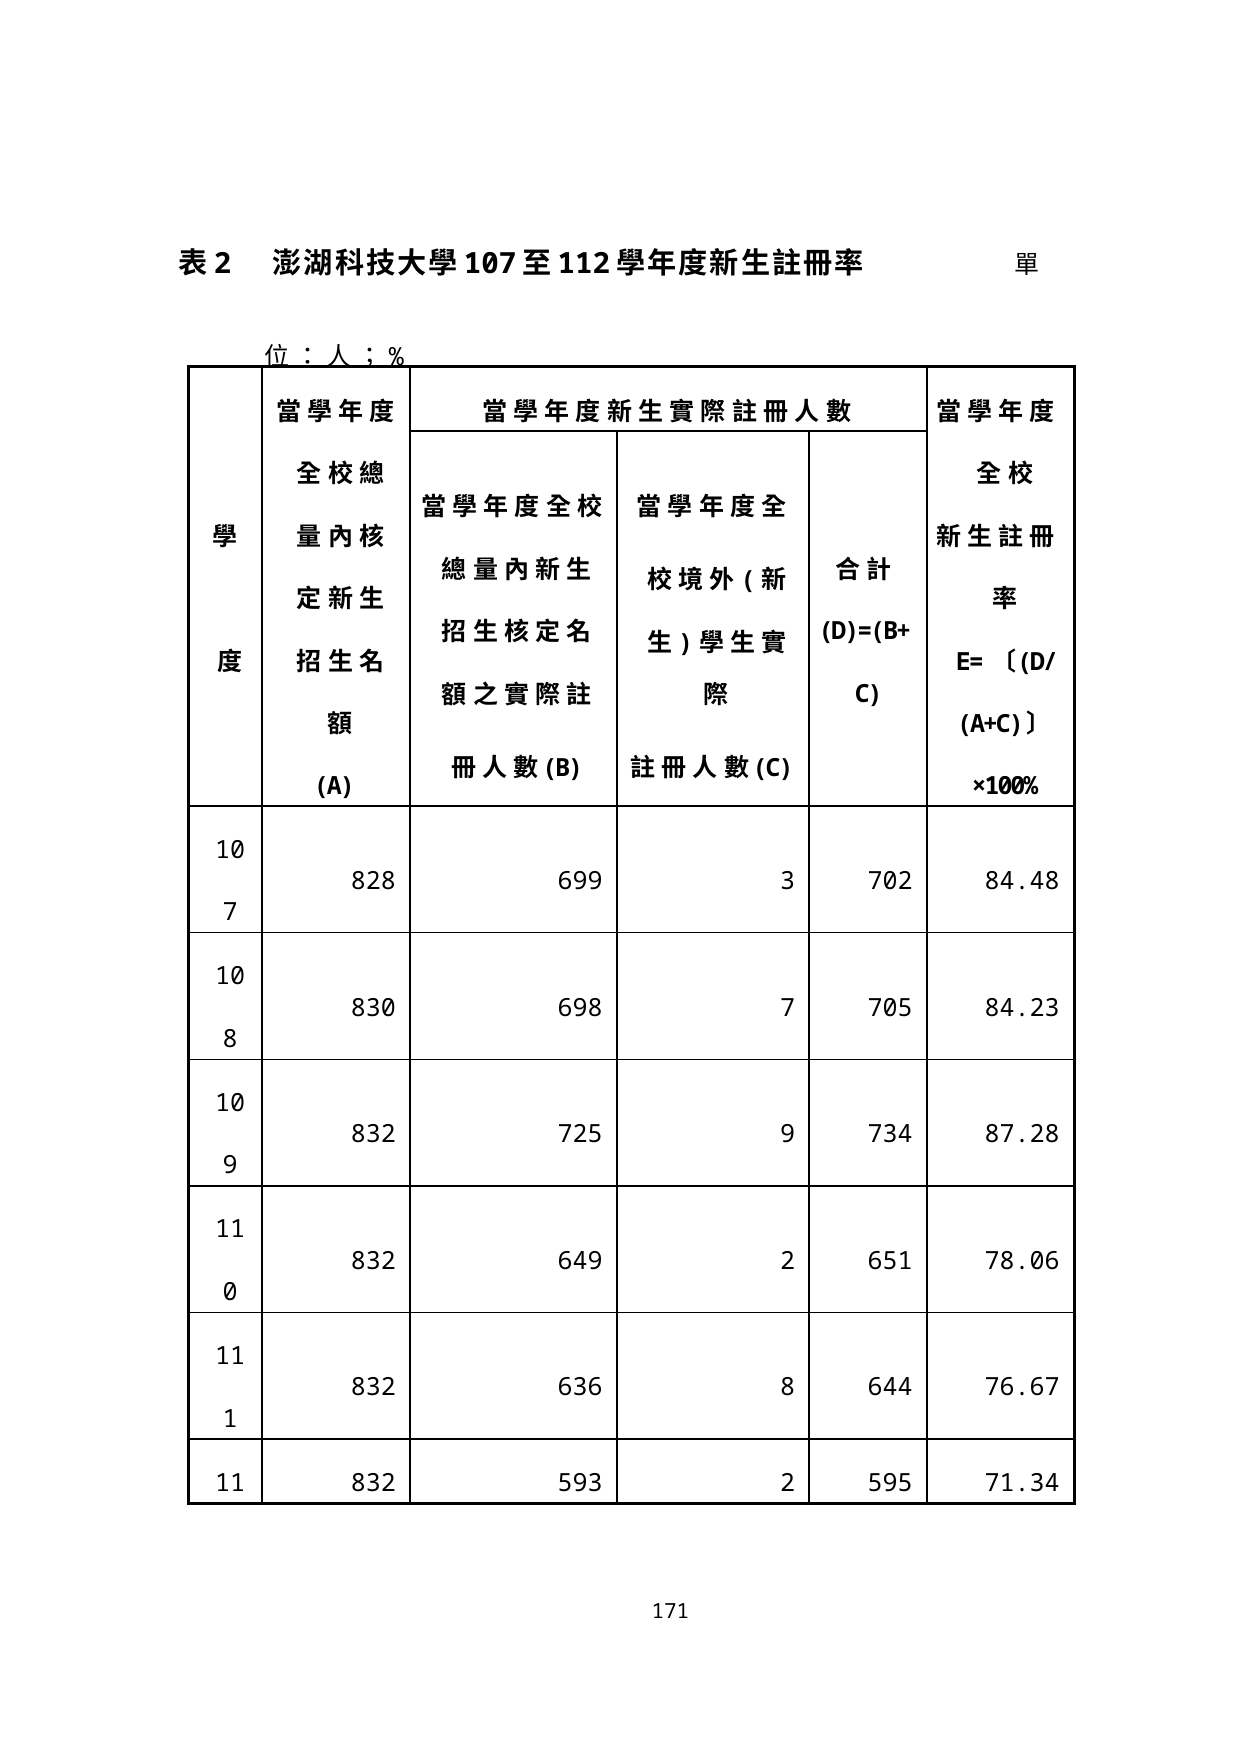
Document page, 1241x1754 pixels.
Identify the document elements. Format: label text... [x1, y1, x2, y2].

table_cell 107 [190, 807, 261, 932]
table_header 學年 度 [190, 368, 261, 805]
table_cell 702 [810, 807, 926, 932]
table_cell 71.34 [928, 1440, 1073, 1502]
table_header 當學年度全校總量內核定新生招生名額 (A) [263, 368, 409, 805]
table_cell 108 [190, 933, 261, 1058]
table_cell 78.06 [928, 1187, 1073, 1312]
table_cell 111 [190, 1313, 261, 1438]
table_cell 11 [190, 1440, 261, 1502]
table_cell 109 [190, 1060, 261, 1185]
table_cell 當學年度全校境外(新生)學生實際 註冊人數(C) [618, 432, 808, 805]
text 表2 澎湖科技大學107至112學年度新生註冊率 單位：人；% [177, 177, 1063, 365]
table_cell 84.23 [928, 933, 1073, 1058]
table_cell 9 [618, 1060, 808, 1185]
table_cell 636 [411, 1313, 616, 1438]
table_cell 595 [810, 1440, 926, 1502]
table_cell 832 [263, 1060, 409, 1185]
table_cell 832 [263, 1313, 409, 1438]
table_cell 832 [263, 1187, 409, 1312]
table_cell 8 [618, 1313, 808, 1438]
table_cell 725 [411, 1060, 616, 1185]
table_cell 830 [263, 933, 409, 1058]
table_cell 832 [263, 1440, 409, 1502]
table_header 當學年度新生實際註冊人數 [411, 368, 926, 430]
table_cell 705 [810, 933, 926, 1058]
table_cell 84.48 [928, 807, 1073, 932]
table_cell 649 [411, 1187, 616, 1312]
table_cell 651 [810, 1187, 926, 1312]
table_cell 合計 (D)=(B+C) [810, 432, 926, 805]
table_cell 2 [618, 1187, 808, 1312]
table_cell 當學年度全校總量內新生招生核定名額之實際註冊人數(B) [411, 432, 616, 805]
table_cell 699 [411, 807, 616, 932]
table_cell 644 [810, 1313, 926, 1438]
table_cell 828 [263, 807, 409, 932]
table_cell 76.67 [928, 1313, 1073, 1438]
table_cell 3 [618, 807, 808, 932]
table_cell 87.28 [928, 1060, 1073, 1185]
table_cell 593 [411, 1440, 616, 1502]
table_cell 2 [618, 1440, 808, 1502]
table_cell 7 [618, 933, 808, 1058]
table_cell 698 [411, 933, 616, 1058]
table_cell 734 [810, 1060, 926, 1185]
table_header 當學年度全校 新生註冊率E=〔(D/(A+C)〕×100% [928, 368, 1073, 805]
table_cell 110 [190, 1187, 261, 1312]
